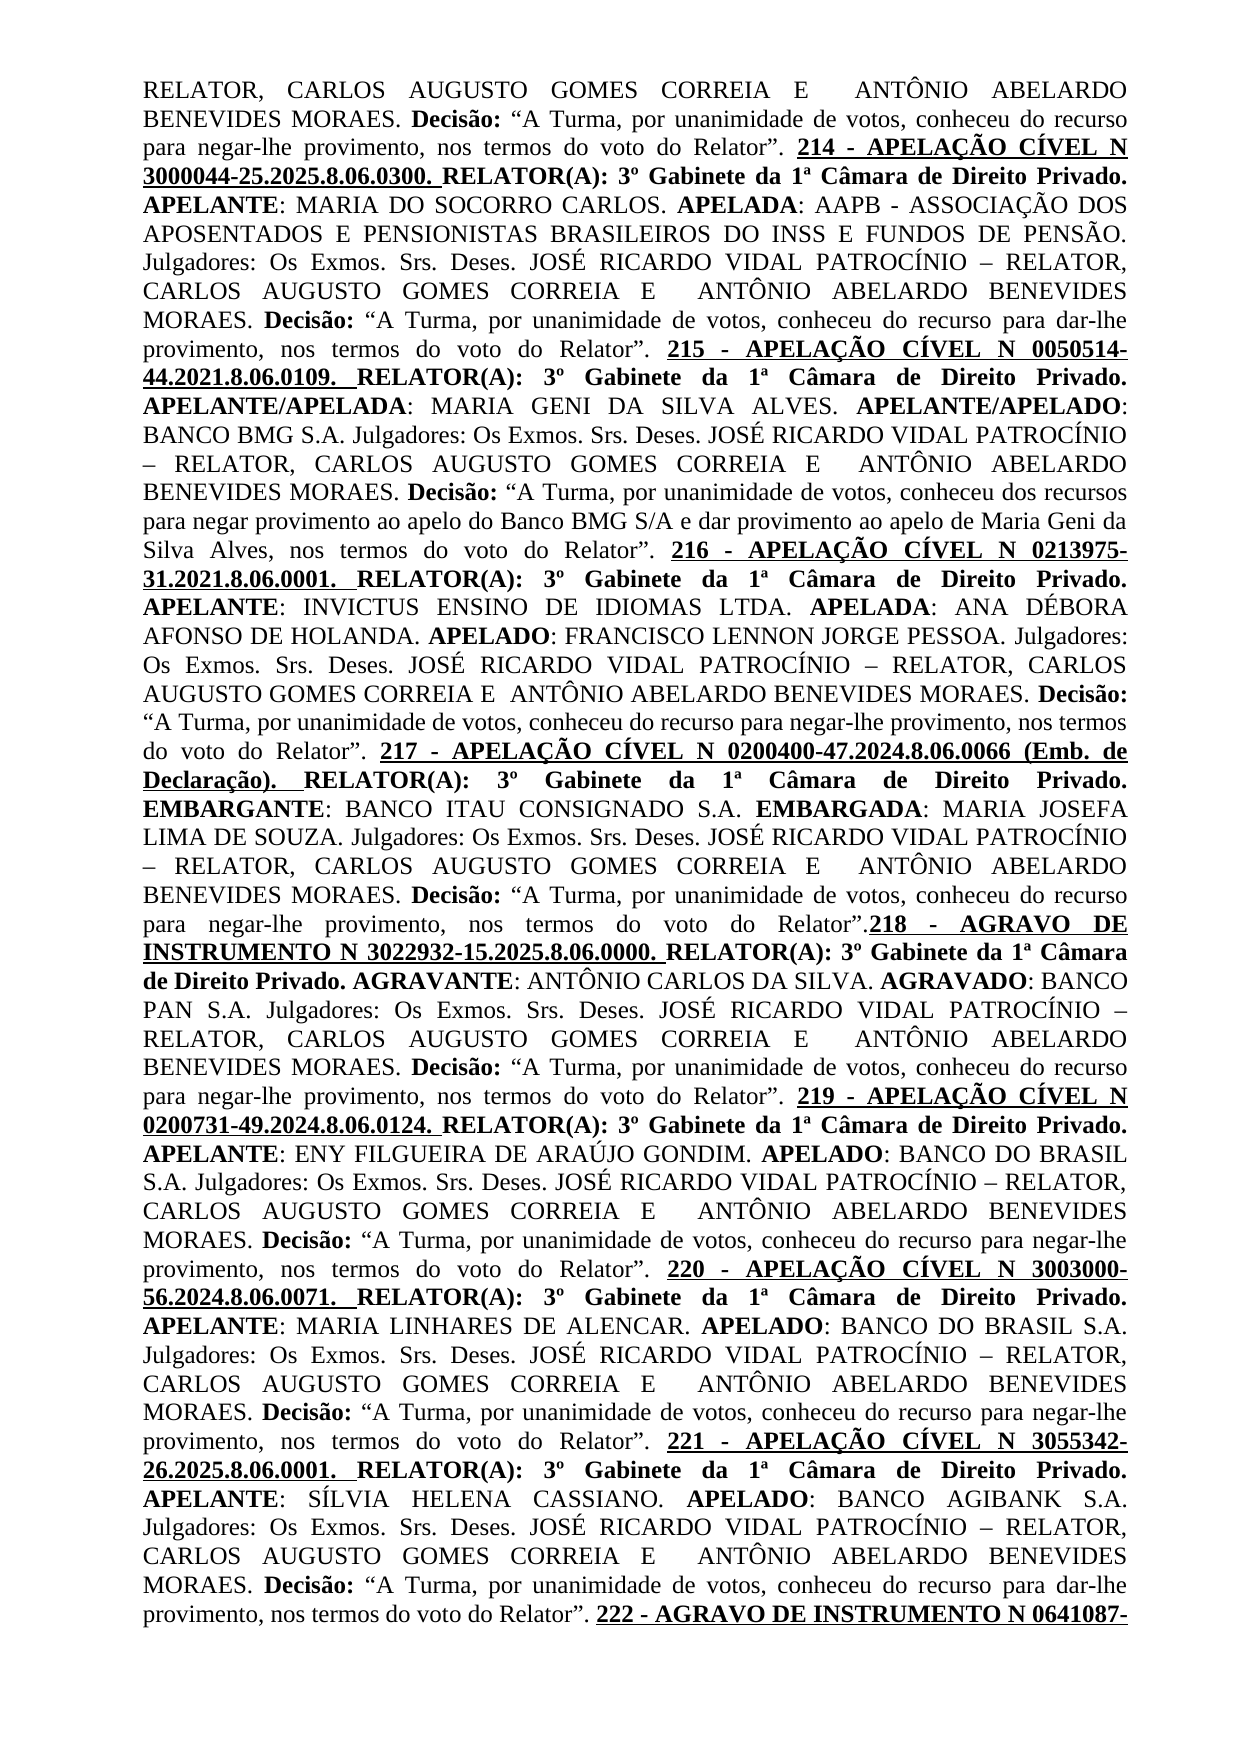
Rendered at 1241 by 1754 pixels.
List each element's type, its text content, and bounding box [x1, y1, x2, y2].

text RELATOR, CARLOS AUGUSTO GOMES CORREIA E ANTÔNIO ABELARDO BENEVIDES MORAES. Decisão: “A Turma, por unanimidade de votos, conheceu do recurso para negar-lhe provimento, nos termos do voto do Relator”. 214 - APELAÇÃO CÍVEL N 3000044-25.2025.8.06.0300. RELATOR(A): 3º Gabinete da 1ª Câmara de Direito Privado. APELANTE: MARIA DO SOCORRO CARLOS. APELADA: AAPB - ASSOCIAÇÃO DOS APOSENTADOS E PENSIONISTAS BRASILEIROS DO INSS E FUNDOS DE PENSÃO. Julgadores: Os Exmos. Srs. Deses. JOSÉ RICARDO VIDAL PATROCÍNIO – RELATOR, CARLOS AUGUSTO GOMES CORREIA E ANTÔNIO ABELARDO BENEVIDES MORAES. Decisão: “A Turma, por unanimidade de votos, conheceu do recurso para dar-lhe provimento, nos termos do voto do Relator”. 215 - APELAÇÃO CÍVEL N 0050514-44.2021.8.06.0109. RELATOR(A): 3º Gabinete da 1ª Câmara de Direito Privado. APELANTE/APELADA: MARIA GENI DA SILVA ALVES. APELANTE/APELADO: BANCO BMG S.A. Julgadores: Os Exmos. Srs. Deses. JOSÉ RICARDO VIDAL PATROCÍNIO – RELATOR, CARLOS AUGUSTO GOMES CORREIA E ANTÔNIO ABELARDO BENEVIDES MORAES. Decisão: “A Turma, por unanimidade de votos, conheceu dos recursos para negar provimento ao apelo do Banco BMG S/A e dar provimento ao apelo de Maria Geni da Silva Alves, nos termos do voto do Relator”. 216 - APELAÇÃO CÍVEL N 0213975-31.2021.8.06.0001. RELATOR(A): 3º Gabinete da 1ª Câmara de Direito Privado. APELANTE: INVICTUS ENSINO DE IDIOMAS LTDA. APELADA: ANA DÉBORA AFONSO DE HOLANDA. APELADO: FRANCISCO LENNON JORGE PESSOA. Julgadores: Os Exmos. Srs. Deses. JOSÉ RICARDO VIDAL PATROCÍNIO – RELATOR, CARLOS AUGUSTO GOMES CORREIA E ANTÔNIO ABELARDO BENEVIDES MORAES. Decisão: “A Turma, por unanimidade de votos, conheceu do recurso para negar-lhe provimento, nos termos do voto do Relator”. 217 - APELAÇÃO CÍVEL N 0200400-47.2024.8.06.0066 (Emb. de Declaração). RELATOR(A): 3º Gabinete da 1ª Câmara de Direito Privado. EMBARGANTE: BANCO ITAU CONSIGNADO S.A. EMBARGADA: MARIA JOSEFA LIMA DE SOUZA. Julgadores: Os Exmos. Srs. Deses. JOSÉ RICARDO VIDAL PATROCÍNIO – RELATOR, CARLOS AUGUSTO GOMES CORREIA E ANTÔNIO ABELARDO BENEVIDES MORAES. Decisão: “A Turma, por unanimidade de votos, conheceu do recurso para negar-lhe provimento, nos termos do voto do Relator”.218 - AGRAVO DE INSTRUMENTO N 3022932-15.2025.8.06.0000. RELATOR(A): 3º Gabinete da 1ª Câmara de Direito Privado. AGRAVANTE: ANTÔNIO CARLOS DA SILVA. AGRAVADO: BANCO PAN S.A. Julgadores: Os Exmos. Srs. Deses. JOSÉ RICARDO VIDAL PATROCÍNIO – RELATOR, CARLOS AUGUSTO GOMES CORREIA E ANTÔNIO ABELARDO BENEVIDES MORAES. Decisão: “A Turma, por unanimidade de votos, conheceu do recurso para negar-lhe provimento, nos termos do voto do Relator”. 219 - APELAÇÃO CÍVEL N 0200731-49.2024.8.06.0124. RELATOR(A): 3º Gabinete da 1ª Câmara de Direito Privado. APELANTE: ENY FILGUEIRA DE ARAÚJO GONDIM. APELADO: BANCO DO BRASIL S.A. Julgadores: Os Exmos. Srs. Deses. JOSÉ RICARDO VIDAL PATROCÍNIO – RELATOR, CARLOS AUGUSTO GOMES CORREIA E ANTÔNIO ABELARDO BENEVIDES MORAES. Decisão: “A Turma, por unanimidade de votos, conheceu do recurso para negar-lhe provimento, nos termos do voto do Relator”. 220 - APELAÇÃO CÍVEL N 3003000-56.2024.8.06.0071. RELATOR(A): 3º Gabinete da 1ª Câmara de Direito Privado. APELANTE: MARIA LINHARES DE ALENCAR. APELADO: BANCO DO BRASIL S.A. Julgadores: Os Exmos. Srs. Deses. JOSÉ RICARDO VIDAL PATROCÍNIO – RELATOR, CARLOS AUGUSTO GOMES CORREIA E ANTÔNIO ABELARDO BENEVIDES MORAES. Decisão: “A Turma, por unanimidade de votos, conheceu do recurso para negar-lhe provimento, nos termos do voto do Relator”. 221 - APELAÇÃO CÍVEL N 3055342-26.2025.8.06.0001. RELATOR(A): 3º Gabinete da 1ª Câmara de Direito Privado. APELANTE: SÍLVIA HELENA CASSIANO. APELADO: BANCO AGIBANK S.A. Julgadores: Os Exmos. Srs. Deses. JOSÉ RICARDO VIDAL PATROCÍNIO – RELATOR, CARLOS AUGUSTO GOMES CORREIA E ANTÔNIO ABELARDO BENEVIDES MORAES. Decisão: “A Turma, por unanimidade de votos, conheceu do recurso para dar-lhe provimento, nos termos do voto do Relator”. 222 - AGRAVO DE INSTRUMENTO N 0641087- [143, 75, 1128, 1627]
